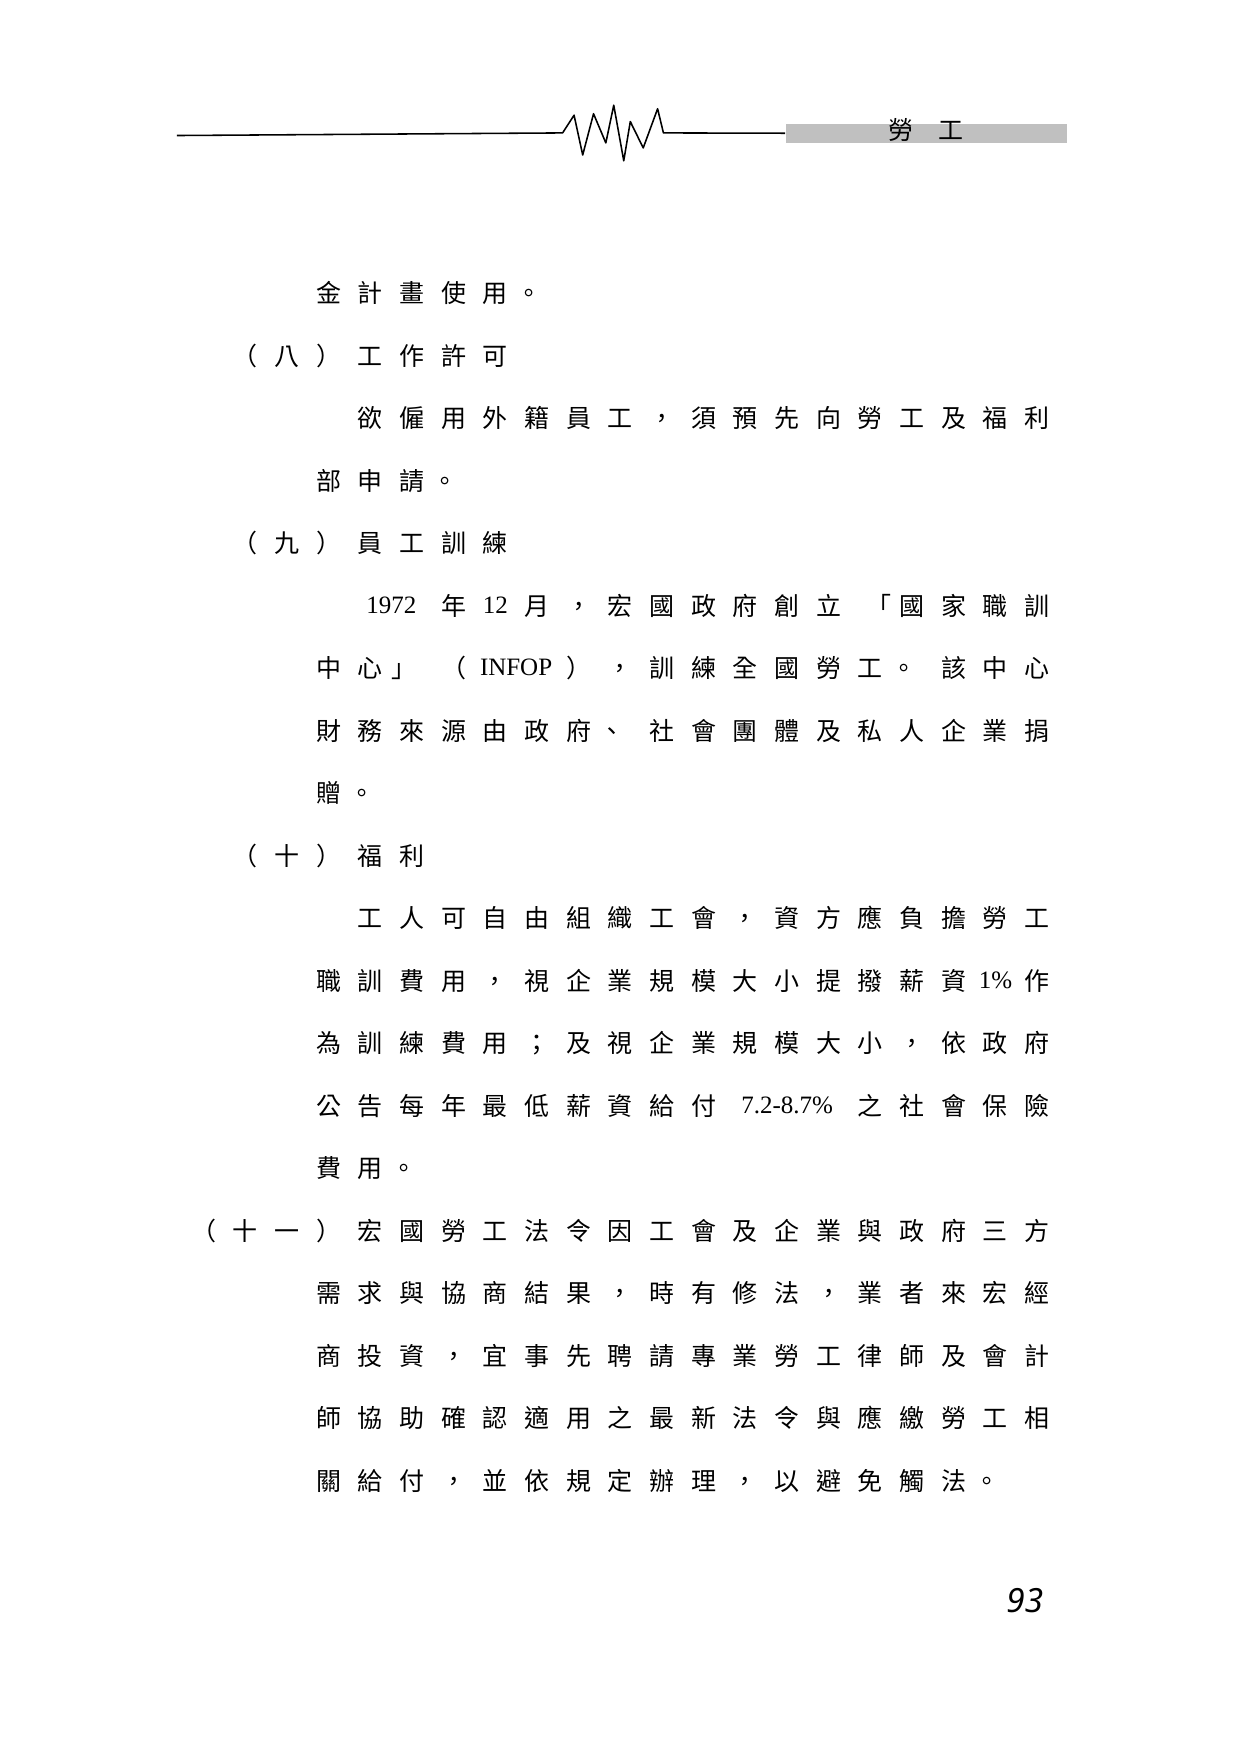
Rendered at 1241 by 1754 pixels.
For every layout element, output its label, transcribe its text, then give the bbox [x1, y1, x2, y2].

text 欲僱用外籍員工，須預先向勞工及福利部申請。 [281, 375, 1058, 500]
text （九）員工訓練 [207, 500, 1058, 563]
text 工人可自由組織工會，資方應負擔勞工職訓費用，視企業規模大小提撥薪資1%作為訓練費用；及視企業規模大小，依政府公告每年最低薪資給付7.2-8.7%之社會保險費用。 [281, 875, 1058, 1188]
text 金計畫使用。 [281, 250, 1058, 313]
text （八）工作許可 [207, 313, 1058, 375]
text 1972年12月，宏國政府創立「國家職訓中心」（INFOP），訓練全國勞工。該中心財務來源由政府、社會團體及私人企業捐贈。 [281, 563, 1058, 813]
text （十一）宏國勞工法令因工會及企業與政府三方需求與協商結果，時有修法，業者來宏經商投資，宜事先聘請專業勞工律師及會計師協助確認適用之最新法令與應繳勞工相關給付，並依規定辦理，以避免觸法。 [183, 1188, 1058, 1500]
text （十）福利 [207, 813, 1058, 875]
